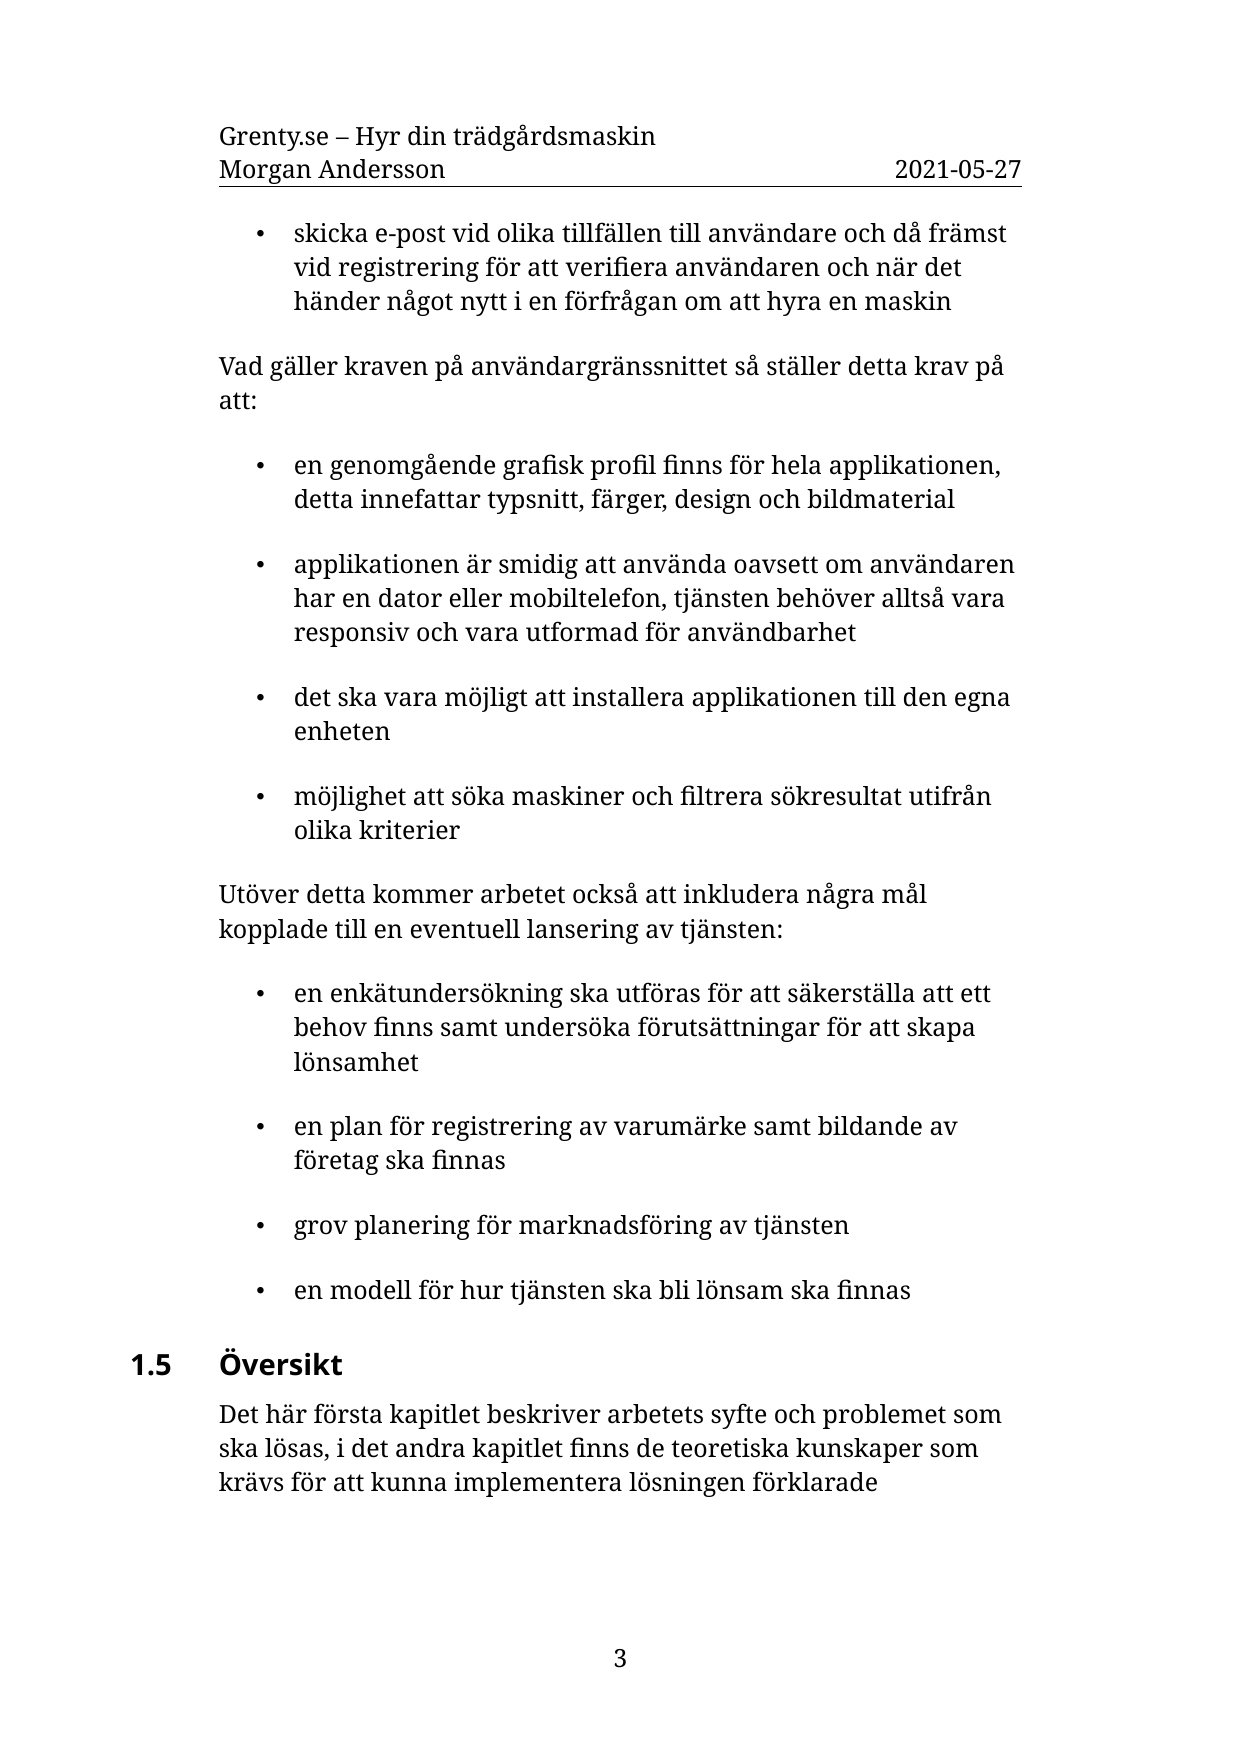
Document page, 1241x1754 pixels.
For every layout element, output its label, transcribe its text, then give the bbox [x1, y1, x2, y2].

list det ska vara möjligt att installera applikationen till den egna enheten [256, 679, 1022, 748]
list en genomgående grafisk profil finns för hela applikationen, detta innefattar typsnitt, färger, design och bildmaterial [256, 448, 1022, 516]
list en enkätundersökning ska utföras för att säkerställa att ett behov finns samt undersöka förutsättningar för att skapa lönsamhet [256, 976, 1022, 1078]
text Vad gäller kraven på användargränssnittet så ställer detta krav på att: [218, 349, 1022, 417]
list applikationen är smidig att använda oavsett om användaren har en dator eller mobiltelefon, tjänsten behöver alltså vara responsiv och vara utformad för användbarhet [256, 547, 1022, 649]
list grov planering för marknadsföring av tjänsten [256, 1208, 1022, 1242]
list en plan för registrering av varumärke samt bildande av företag ska finnas [256, 1109, 1022, 1177]
list möjlighet att söka maskiner och filtrera sökresultat utifrån olika kriterier [256, 778, 1022, 846]
list skicka e-post vid olika tillfällen till användare och då främst vid registrering för att verifiera användaren och när det händer något nytt i en förfrågan om att hyra en maskin [256, 216, 1022, 318]
text Det här första kapitlet beskriver arbetets syfte och problemet som ska lösas, i det andra kapitlet finns de teoretiska kunskaper som krävs för att kunna implementera lösningen förklarade [218, 1397, 1022, 1499]
text Utöver detta kommer arbetet också att inkludera några mål kopplade till en eventuell lansering av tjänsten: [218, 877, 1022, 945]
list en modell för hur tjänsten ska bli lönsam ska finnas [256, 1273, 1022, 1307]
subtitle Översikt [130, 1344, 1022, 1383]
